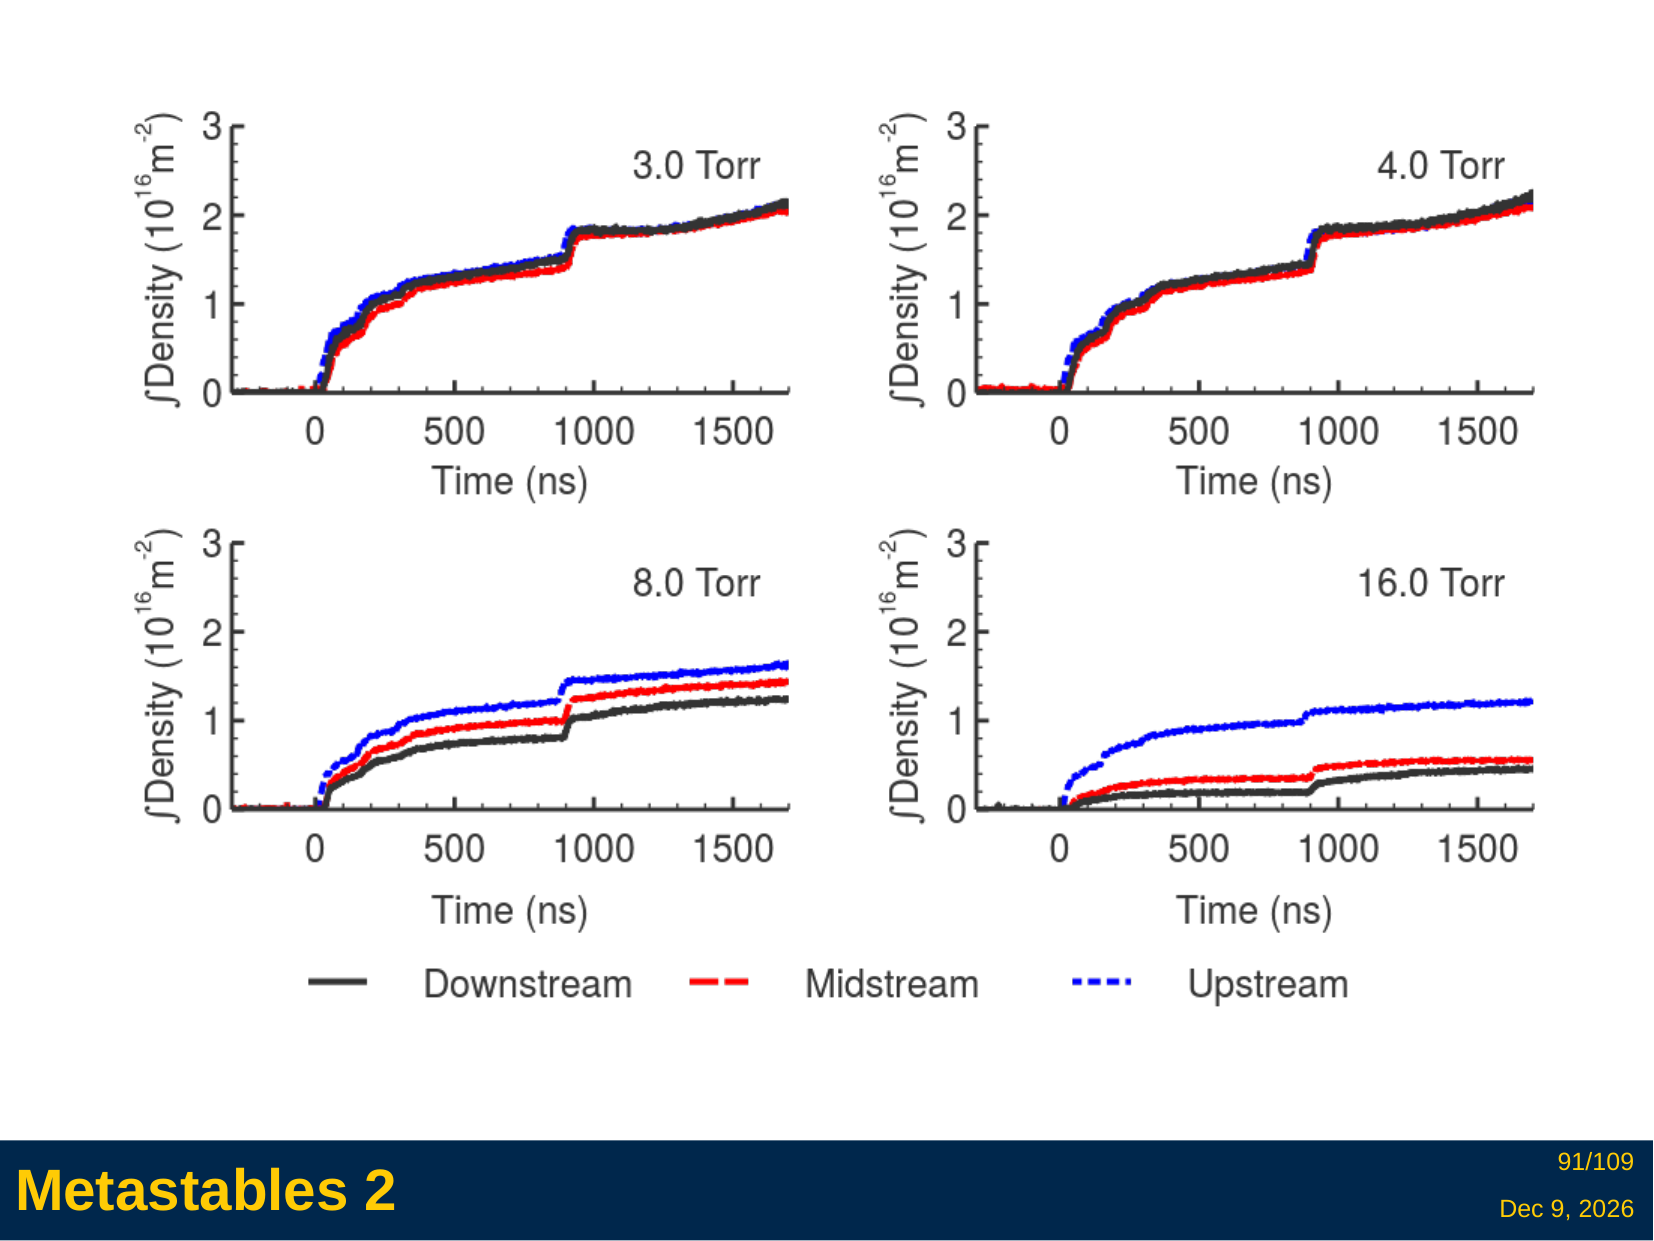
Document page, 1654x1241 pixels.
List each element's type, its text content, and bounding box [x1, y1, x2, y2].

picture [82, 89, 1571, 1035]
title Metastables 2 [14, 1140, 1380, 1241]
